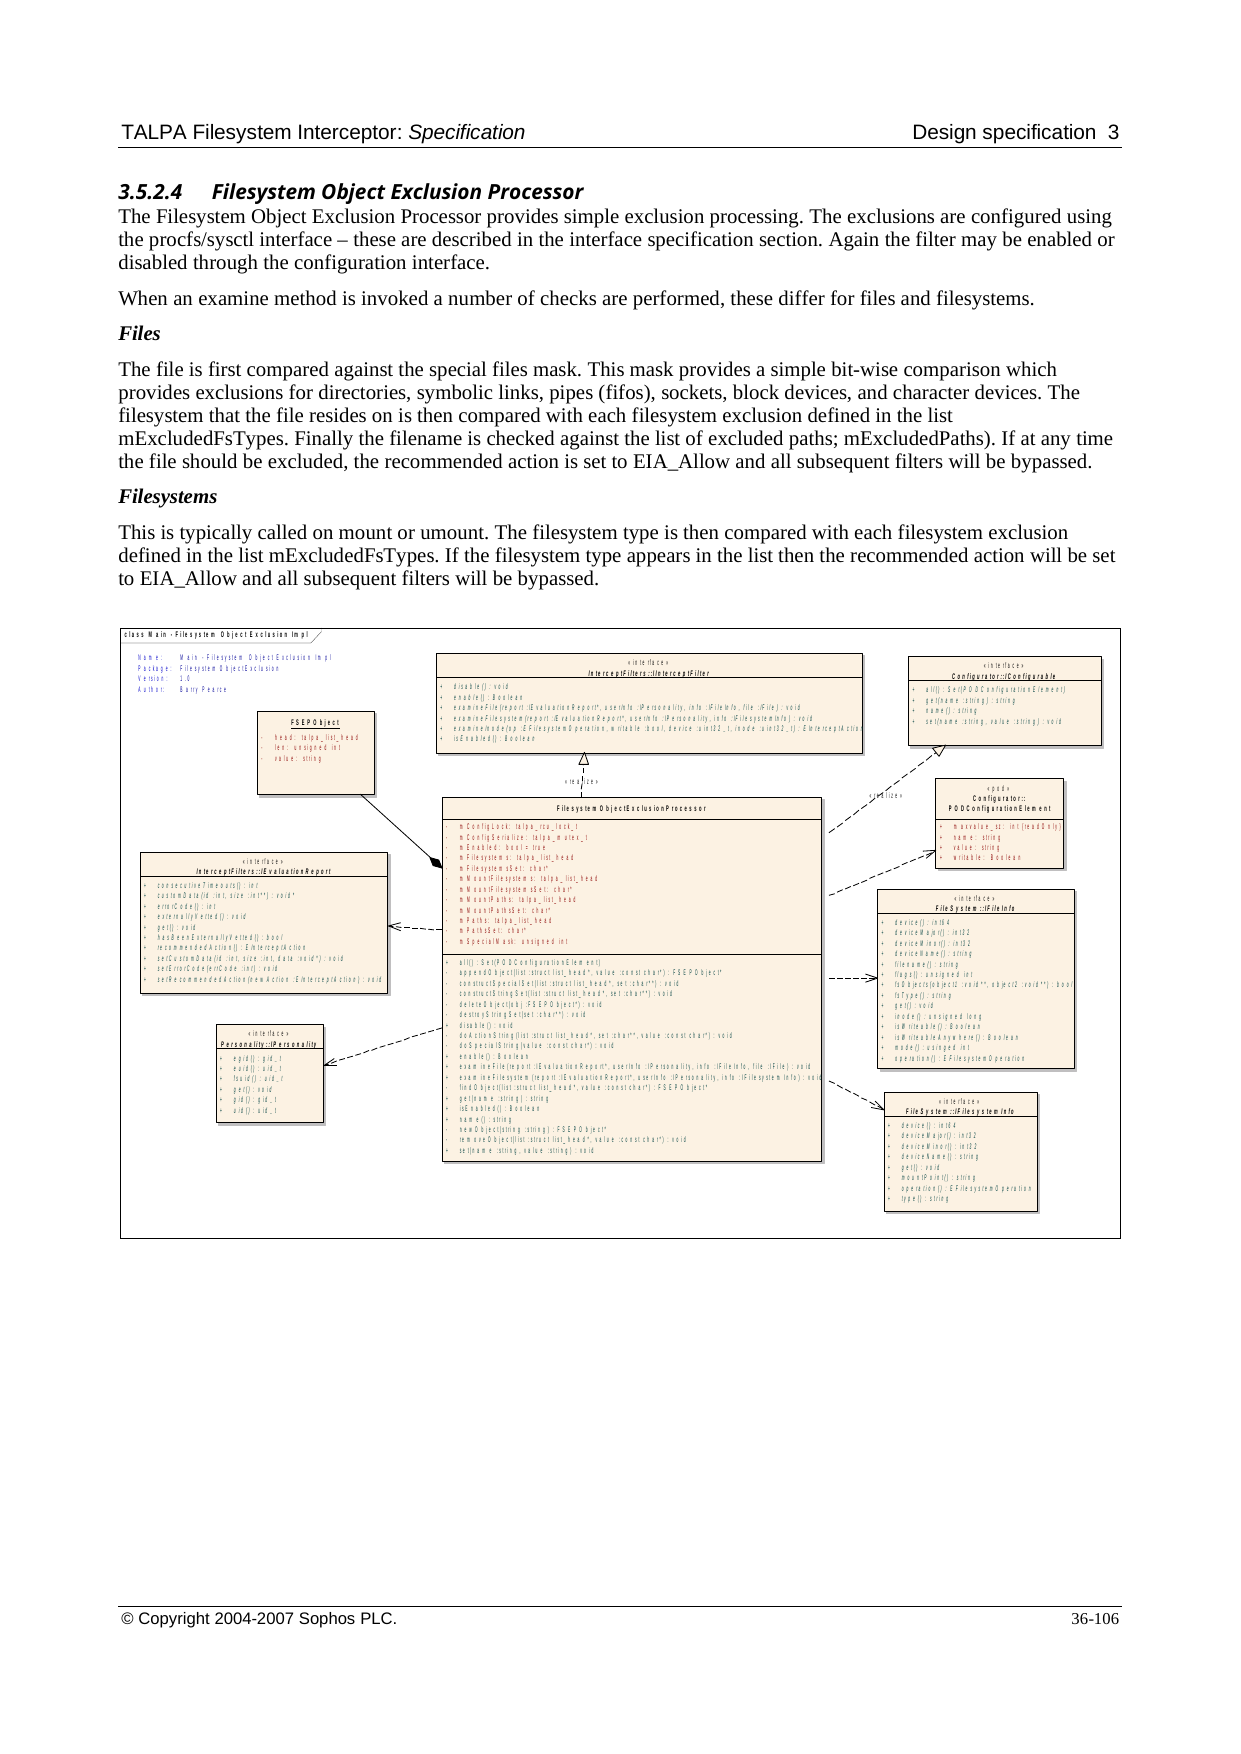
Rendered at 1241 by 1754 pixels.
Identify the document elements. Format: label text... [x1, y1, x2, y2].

subtitle Filesystem Object Exclusion Processor [118, 177, 1122, 205]
text When an examine method is invoked a number of checks are performed, these differ for files and filesystems. [118, 287, 1122, 309]
text The file is first compared against the special files mask. This mask provides a simple bit-wise comparison which provides exclusions for directories, symbolic links, pipes (fifos), sockets, block devices, and character devices. The filesystem that the file resides on is then compared with each filesystem exclusion defined in the list mExcludedFsTypes. Finally the filename is checked against the list of excluded paths; mExcludedPaths). If at any time the file should be excluded, the recommended action is set to EIA_Allow and all subsequent filters will be bypassed. [118, 358, 1122, 473]
text Files [118, 322, 1122, 345]
text Filesystems [118, 485, 1122, 508]
text The Filesystem Object Exclusion Processor provides simple exclusion processing. The exclusions are configured using the procfs/sysctl interface – these are described in the interface specification section. Again the filter may be enabled or disabled through the configuration interface. [118, 205, 1122, 274]
text This is typically called on mount or umount. The filesystem type is then compared with each filesystem exclusion defined in the list mExcludedFsTypes. If the filesystem type appears in the list then the recommended action will be set to EIA_Allow and all subsequent filters will be bypassed. [118, 521, 1122, 590]
